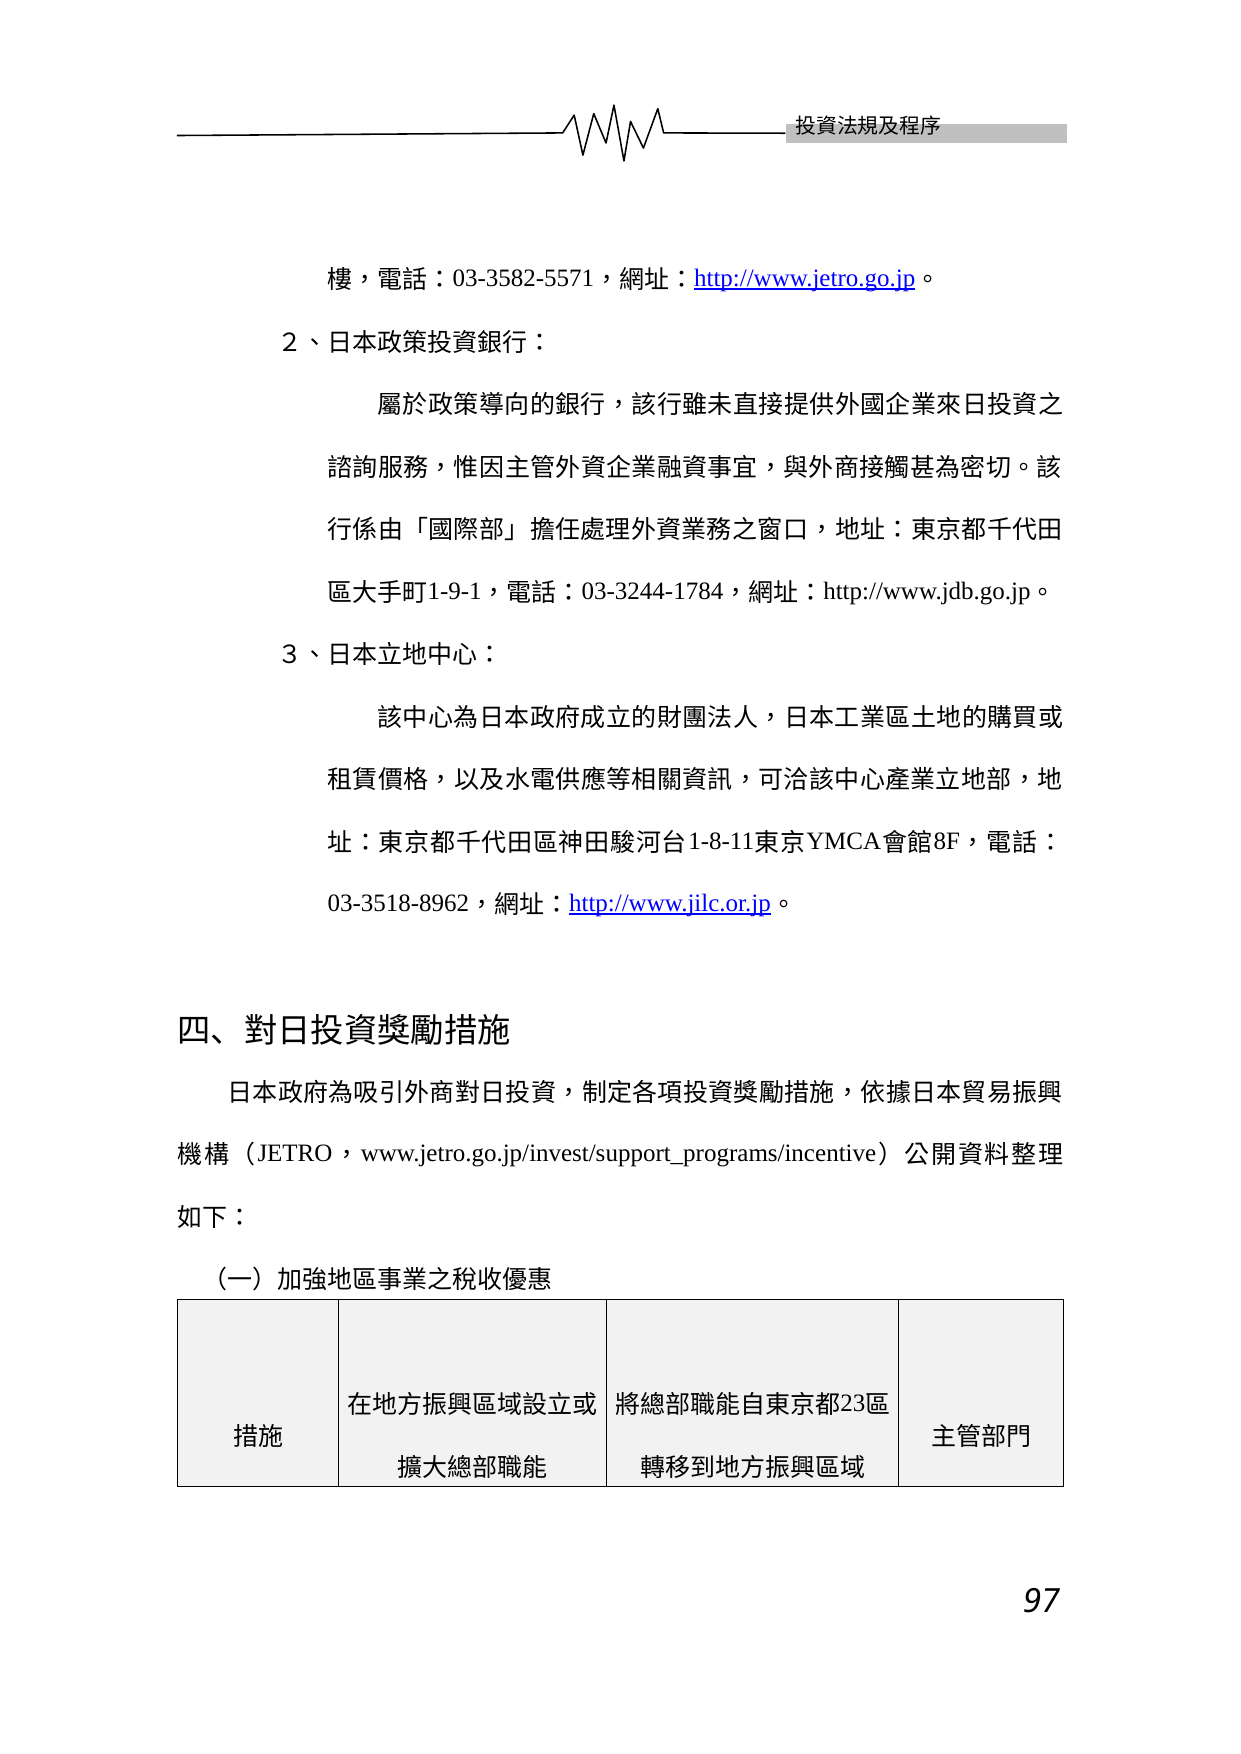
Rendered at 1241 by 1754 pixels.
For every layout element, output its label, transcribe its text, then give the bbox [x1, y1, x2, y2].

text ３、日本立地中心： [277, 611, 1063, 674]
text 四、對日投資獎勵措施 [177, 986, 1063, 1049]
text 樓，電話：03-3582-5571，網址：http://www.jetro.go.jp。 [327, 236, 1063, 299]
text 該中心為日本政府成立的財團法人，日本工業區土地的購買或租賃價格，以及水電供應等相關資訊，可洽該中心產業立地部，地址：東京都千代田區神田駿河台1-8-11東京YMCA會館8F，電話：03-3518-8962，網址：http://www.jilc.or.jp。 [327, 674, 1063, 924]
text （一）加強地區事業之稅收優惠 [202, 1236, 1063, 1299]
table_header 主管部門 [899, 1300, 1063, 1486]
table_header 在地方振興區域設立或擴大總部職能 [339, 1300, 606, 1486]
table_header 措施 [178, 1300, 338, 1486]
text ２、日本政策投資銀行： [277, 299, 1063, 361]
text 屬於政策導向的銀行，該行雖未直接提供外國企業來日投資之諮詢服務，惟因主管外資企業融資事宜，與外商接觸甚為密切。該行係由「國際部」擔任處理外資業務之窗口，地址：東京都千代田區大手町1-9-1，電話：03-3244-1784，網址：http://www.jdb.go.jp。 [327, 361, 1063, 611]
table_header 將總部職能自東京都23區轉移到地方振興區域 [607, 1300, 898, 1486]
text 日本政府為吸引外商對日投資，制定各項投資獎勵措施，依據日本貿易振興機構（JETRO，www.jetro.go.jp/invest/support_programs/incentive）公開資料整理如下： [177, 1049, 1063, 1236]
